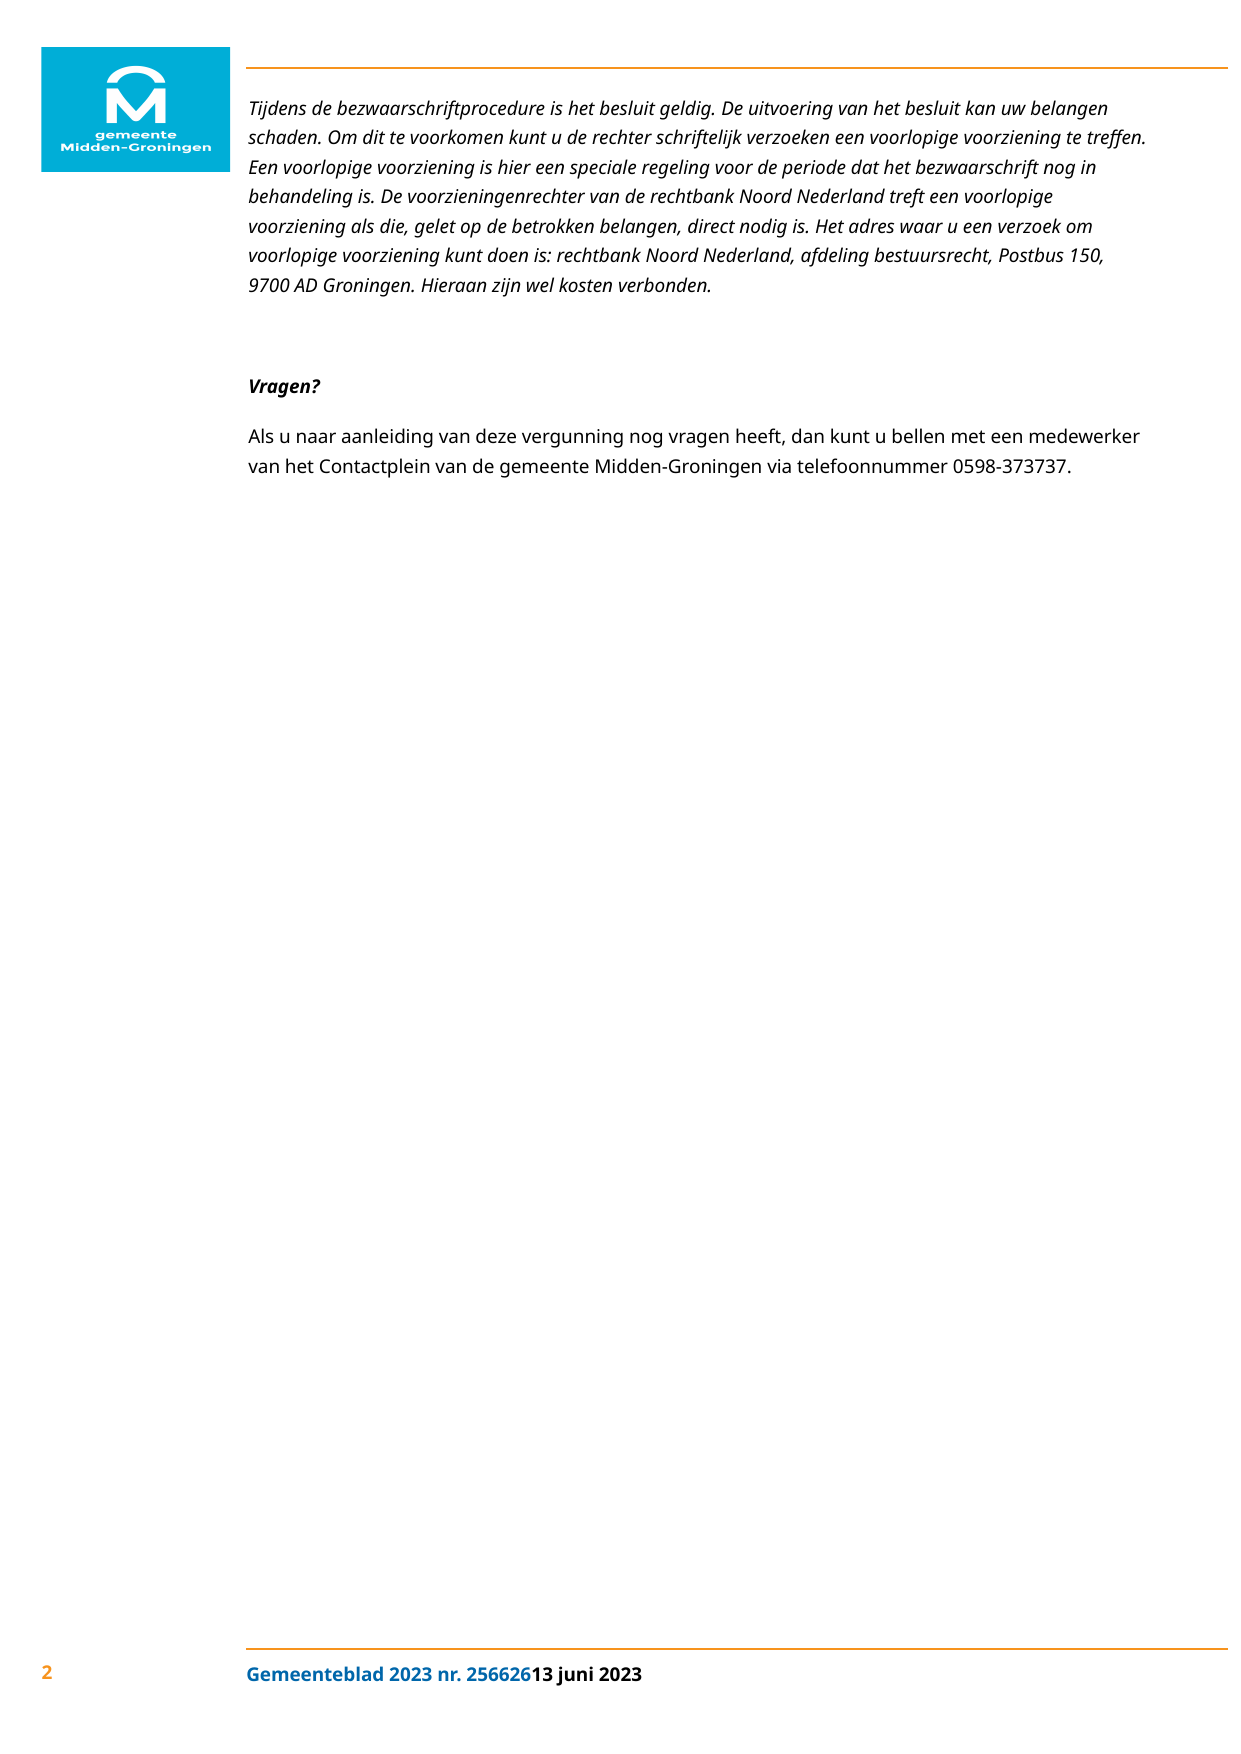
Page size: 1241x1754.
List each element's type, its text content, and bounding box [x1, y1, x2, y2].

picture [108, 66, 164, 82]
text Tijdens de bezwaarschriftprocedure is het besluit geldig. De uitvoering van het besluit kan uw belangen schaden. Om dit te voorkomen kunt u de rechter schriftelijk verzoeken een voorlopige voorziening te treffen. Een voorlopige voorziening is hier een speciale regeling voor de periode dat het bezwaarschrift nog in behandeling is. De voorzieningenrechter van de rechtbank Noord Nederland treft een voorlopige voorziening als die, gelet op de betrokken belangen, direct nodig is. Het adres waar u een verzoek om voorlopige voorziening kunt doen is: rechtbank Noord Nederland, afdeling bestuursrecht, Postbus 150, 9700 AD Groningen. Hieraan zijn wel kosten verbonden. [248, 95, 1152, 298]
text Vragen? [248, 373, 1152, 399]
picture [107, 89, 165, 122]
picture [184, 146, 190, 153]
text Als u naar aanleiding van deze vergunning nog vragen heeft, dan kunt u bellen met een medewerker van het Contactplein van de gemeente Midden-Groningen via telefoonnummer 0598-373737. [248, 423, 1152, 479]
